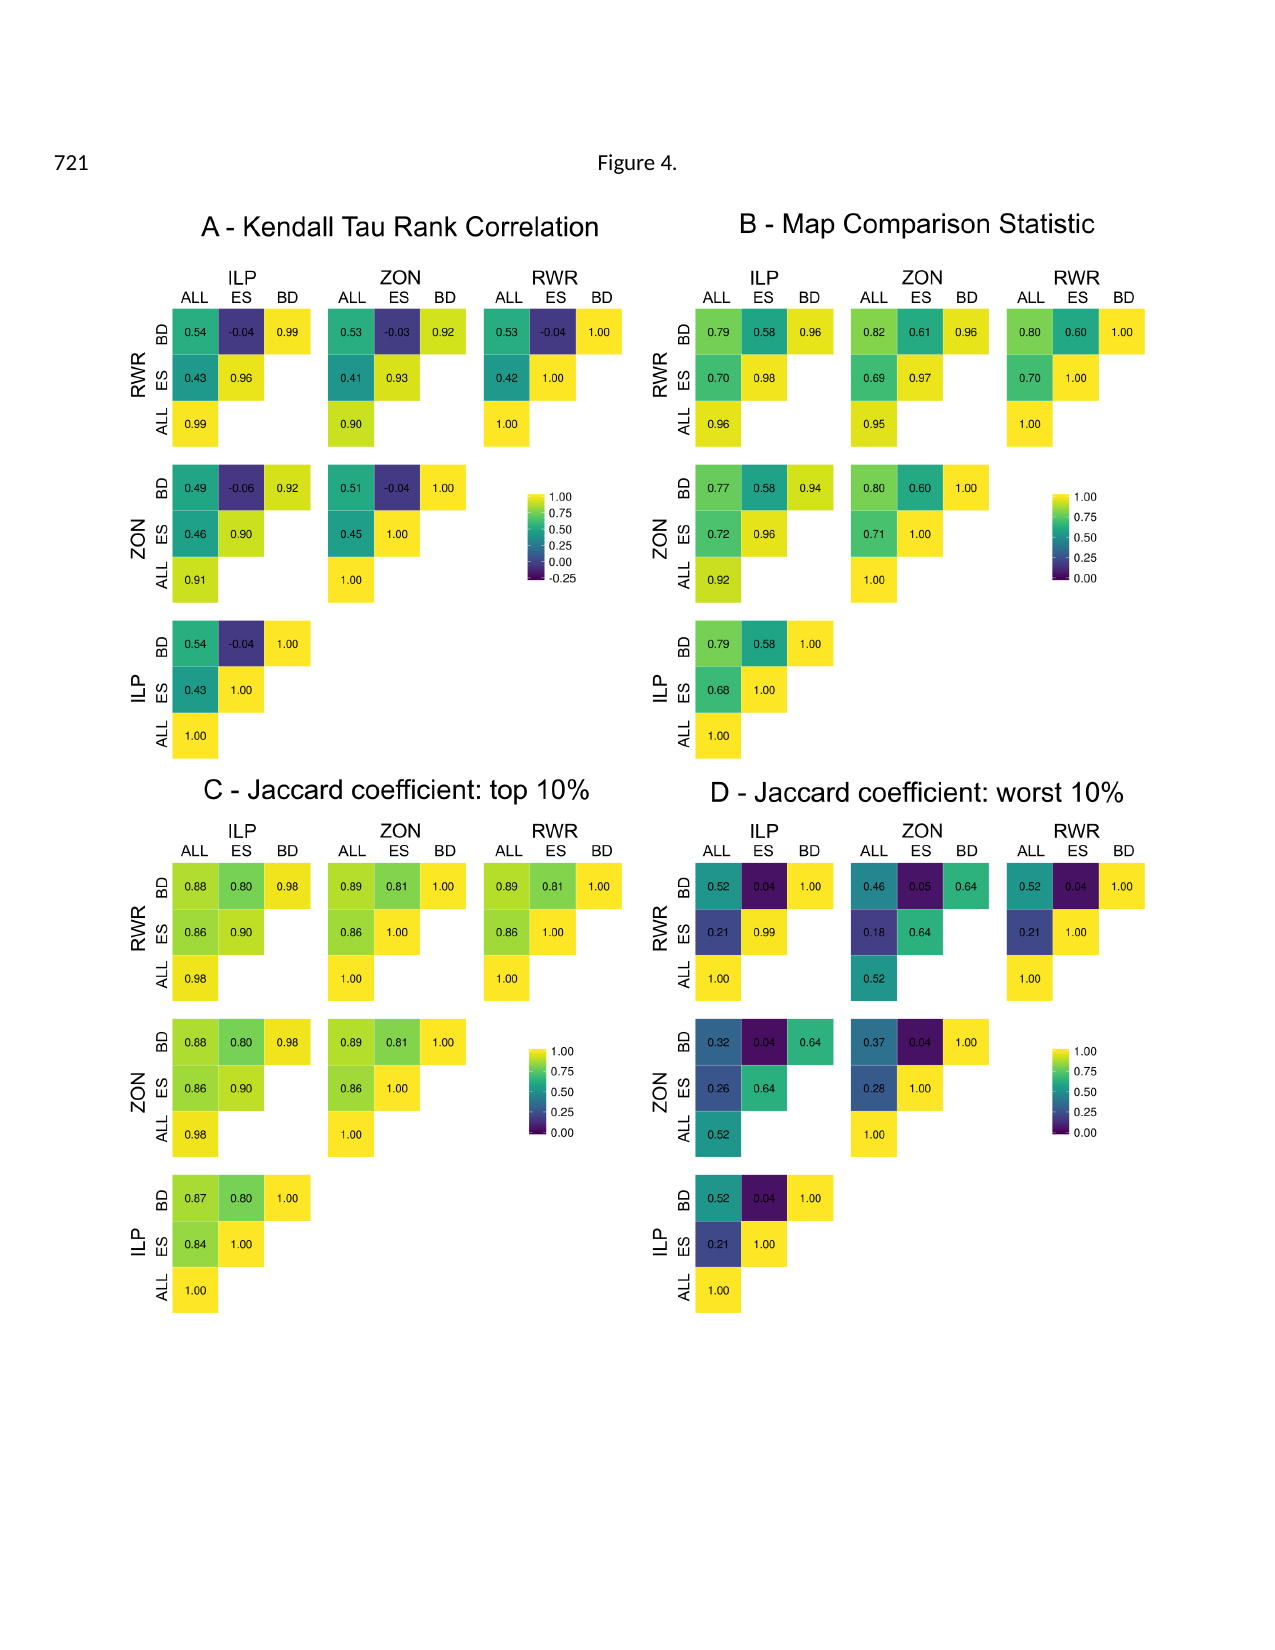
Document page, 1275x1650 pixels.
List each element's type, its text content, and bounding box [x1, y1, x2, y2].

picture [118, 189, 1157, 1329]
text Figure 4. [118, 148, 1157, 176]
